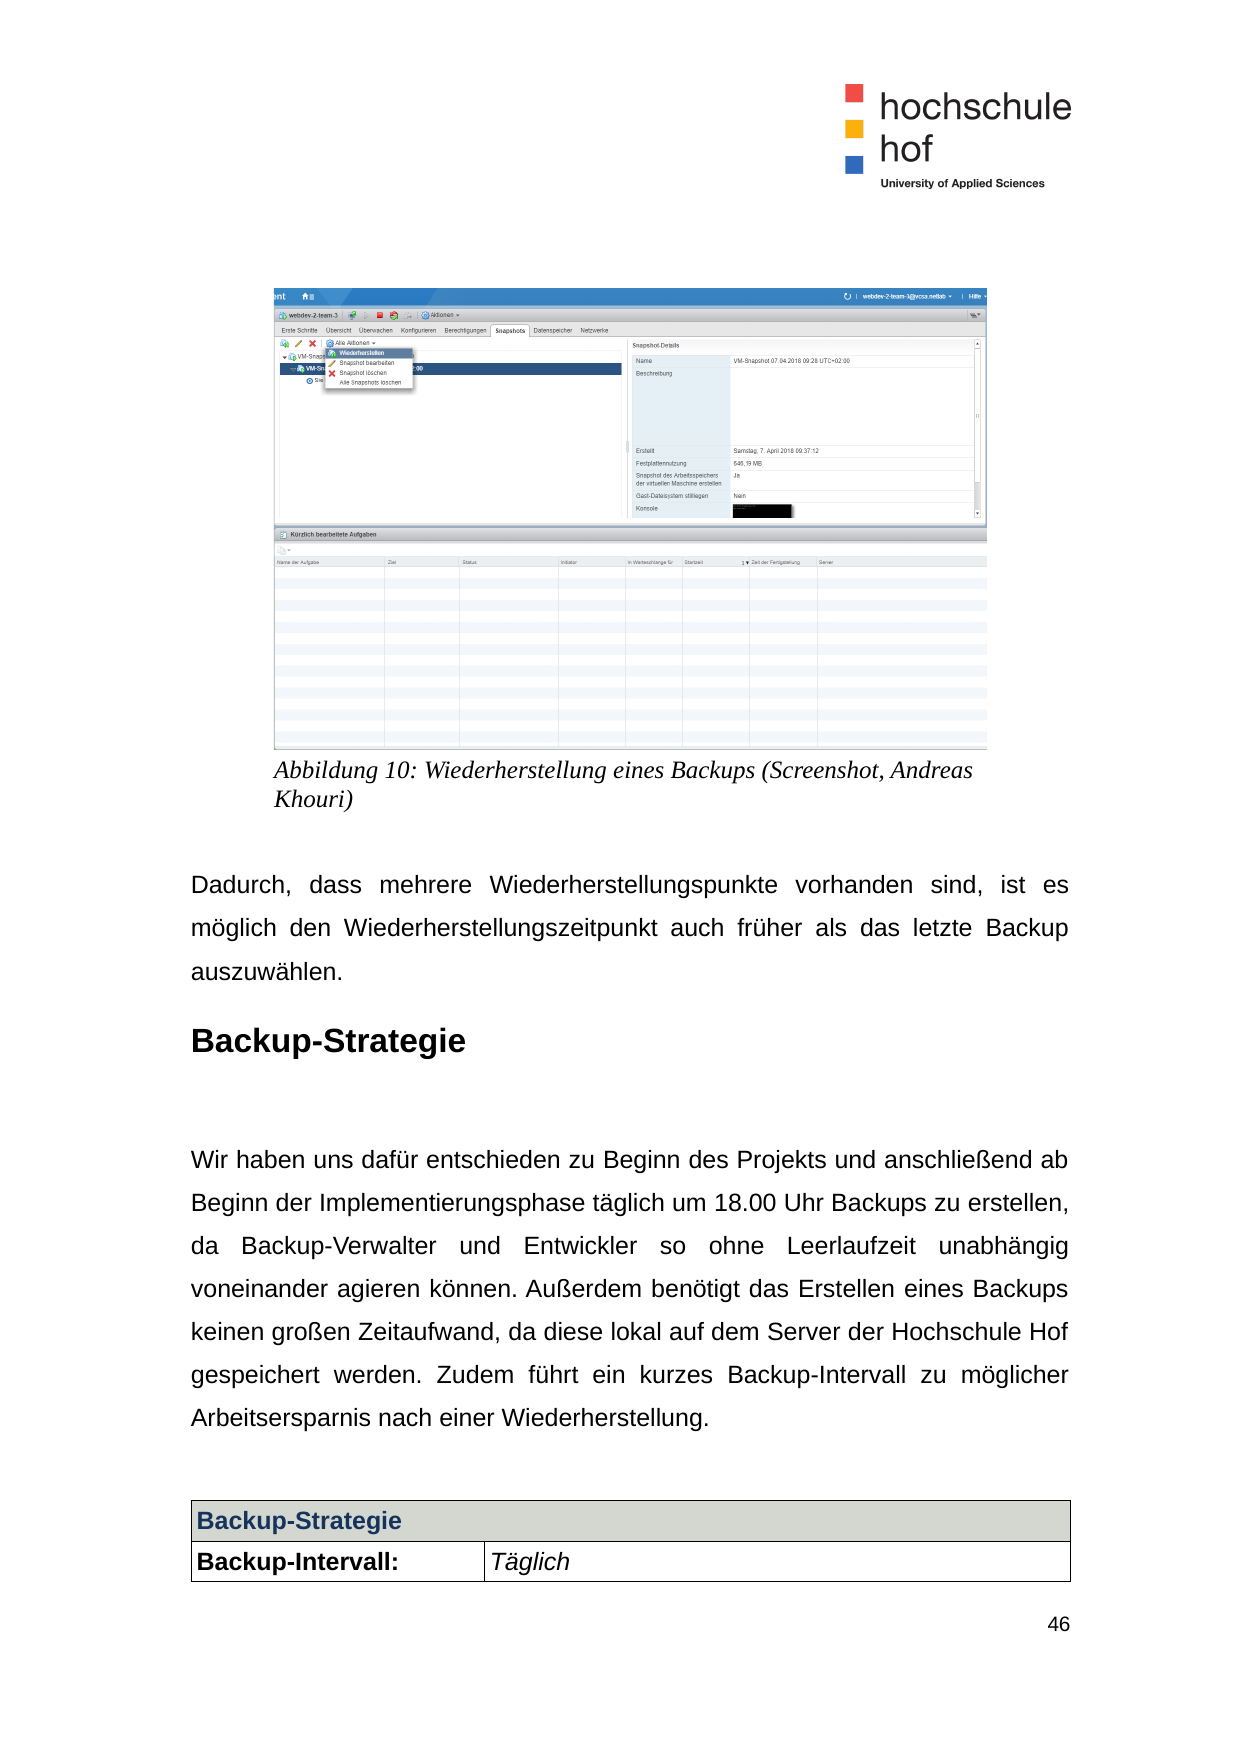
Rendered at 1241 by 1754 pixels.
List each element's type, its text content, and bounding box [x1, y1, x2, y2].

table_cell Täglich [485, 1542, 1070, 1581]
table_header Backup-Strategie [192, 1501, 1070, 1541]
picture [273, 288, 987, 750]
subtitle Backup-Strategie [191, 1020, 1070, 1059]
text Wir haben uns dafür entschieden zu Beginn des Projekts und anschließend ab Beginn der Implementierungsphase täglich um 18.00 Uhr Backups zu erstellen, da Backup-Verwalter und Entwickler so ohne Leerlaufzeit unabhängig voneinander agieren können. Außerdem benötigt das Erstellen eines Backups keinen großen Zeitaufwand, da diese lokal auf dem Server der Hochschule Hof gespeichert werden. Zudem führt ein kurzes Backup-Intervall zu möglicher Arbeitsersparnis nach einer Wiederherstellung. [191, 1145, 1070, 1432]
picture [845, 84, 1071, 189]
text Dadurch, dass mehrere Wiederherstellungspunkte vorhanden sind, ist es möglich den Wiederherstellungszeitpunkt auch früher als das letzte Backup auszuwählen. [191, 870, 1070, 985]
text Abbildung 10: Wiederherstellung eines Backups (Screenshot, Andreas Khouri) [274, 750, 987, 813]
table_cell Backup-Intervall: [192, 1542, 484, 1581]
